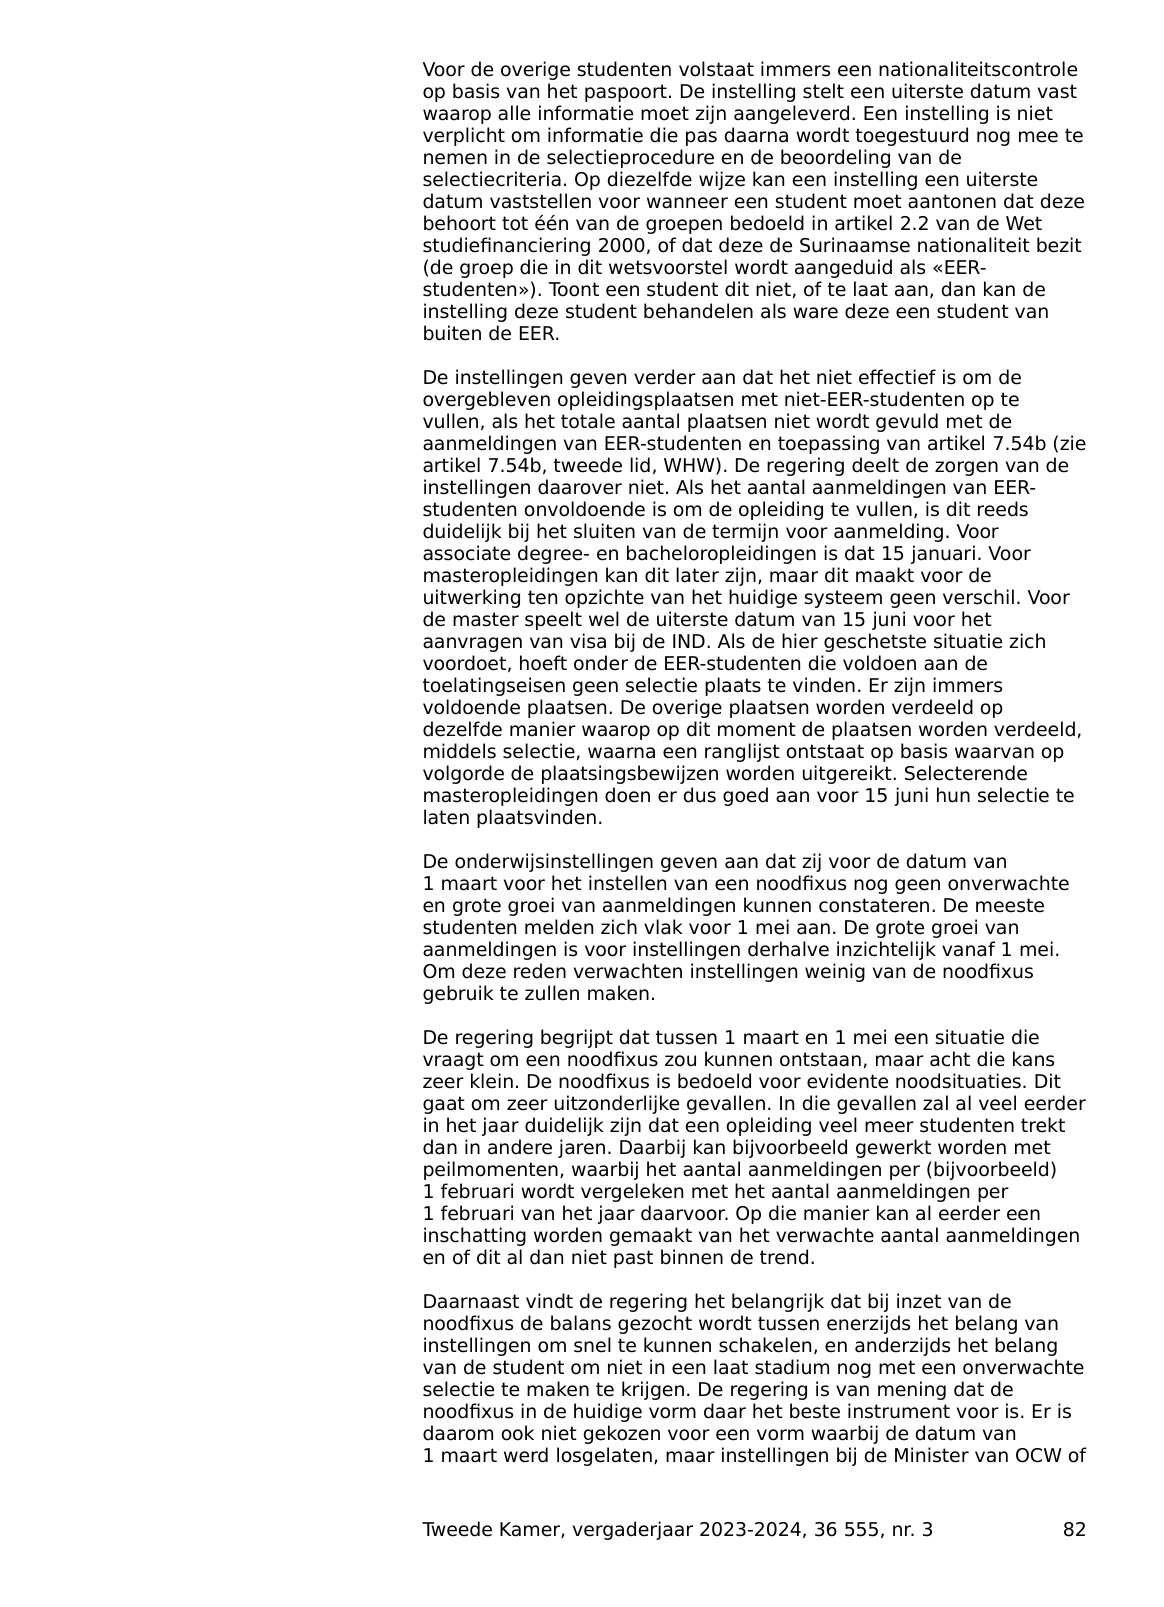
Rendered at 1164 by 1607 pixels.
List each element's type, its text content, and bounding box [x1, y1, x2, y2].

text Daarnaast vindt de regering het belangrijk dat bij inzet van de noodfixus de balans gezocht wordt tussen enerzijds het belang van instellingen om snel te kunnen schakelen, en anderzijds het belang van de student om niet in een laat stadium nog met een onverwachte selectie te maken te krijgen. De regering is van mening dat de noodfixus in de huidige vorm daar het beste instrument voor is. Er is daarom ook niet gekozen voor een vorm waarbij de datum van 1 maart werd losgelaten, maar instellingen bij de Minister van OCW of [422, 1291, 1087, 1467]
text De onderwijsinstellingen geven aan dat zij voor de datum van 1 maart voor het instellen van een noodfixus nog geen onverwachte en grote groei van aanmeldingen kunnen constateren. De meeste studenten melden zich vlak voor 1 mei aan. De grote groei van aanmeldingen is voor instellingen derhalve inzichtelijk vanaf 1 mei. Om deze reden verwachten instellingen weinig van de noodfixus gebruik te zullen maken. [422, 851, 1087, 1004]
text Voor de overige studenten volstaat immers een nationaliteitscontrole op basis van het paspoort. De instelling stelt een uiterste datum vast waarop alle informatie moet zijn aangeleverd. Een instelling is niet verplicht om informatie die pas daarna wordt toegestuurd nog mee te nemen in de selectieprocedure en de beoordeling van de selectiecriteria. Op diezelfde wijze kan een instelling een uiterste datum vaststellen voor wanneer een student moet aantonen dat deze behoort tot één van de groepen bedoeld in artikel 2.2 van de Wet studiefinanciering 2000, of dat deze de Surinaamse nationaliteit bezit (de groep die in dit wetsvoorstel wordt aangeduid als «EER-studenten»). Toont een student dit niet, of te laat aan, dan kan de instelling deze student behandelen als ware deze een student van buiten de EER. [422, 59, 1087, 345]
text De instellingen geven verder aan dat het niet effectief is om de overgebleven opleidingsplaatsen met niet-EER-studenten op te vullen, als het totale aantal plaatsen niet wordt gevuld met de aanmeldingen van EER-studenten en toepassing van artikel 7.54b (zie artikel 7.54b, tweede lid, WHW). De regering deelt de zorgen van de instellingen daarover niet. Als het aantal aanmeldingen van EER-studenten onvoldoende is om de opleiding te vullen, is dit reeds duidelijk bij het sluiten van de termijn voor aanmelding. Voor associate degree- en bacheloropleidingen is dat 15 januari. Voor masteropleidingen kan dit later zijn, maar dit maakt voor de uitwerking ten opzichte van het huidige systeem geen verschil. Voor de master speelt wel de uiterste datum van 15 juni voor het aanvragen van visa bij de IND. Als de hier geschetste situatie zich voordoet, hoeft onder de EER-studenten die voldoen aan de toelatingseisen geen selectie plaats te vinden. Er zijn immers voldoende plaatsen. De overige plaatsen worden verdeeld op dezelfde manier waarop op dit moment de plaatsen worden verdeeld, middels selectie, waarna een ranglijst ontstaat op basis waarvan op volgorde de plaatsingsbewijzen worden uitgereikt. Selecterende masteropleidingen doen er dus goed aan voor 15 juni hun selectie te laten plaatsvinden. [422, 367, 1087, 828]
text De regering begrijpt dat tussen 1 maart en 1 mei een situatie die vraagt om een noodfixus zou kunnen ontstaan, maar acht die kans zeer klein. De noodfixus is bedoeld voor evidente noodsituaties. Dit gaat om zeer uitzonderlijke gevallen. In die gevallen zal al veel eerder in het jaar duidelijk zijn dat een opleiding veel meer studenten trekt dan in andere jaren. Daarbij kan bijvoorbeeld gewerkt worden met peilmomenten, waarbij het aantal aanmeldingen per (bijvoorbeeld) 1 februari wordt vergeleken met het aantal aanmeldingen per 1 februari van het jaar daarvoor. Op die manier kan al eerder een inschatting worden gemaakt van het verwachte aantal aanmeldingen en of dit al dan niet past binnen de trend. [422, 1027, 1087, 1268]
